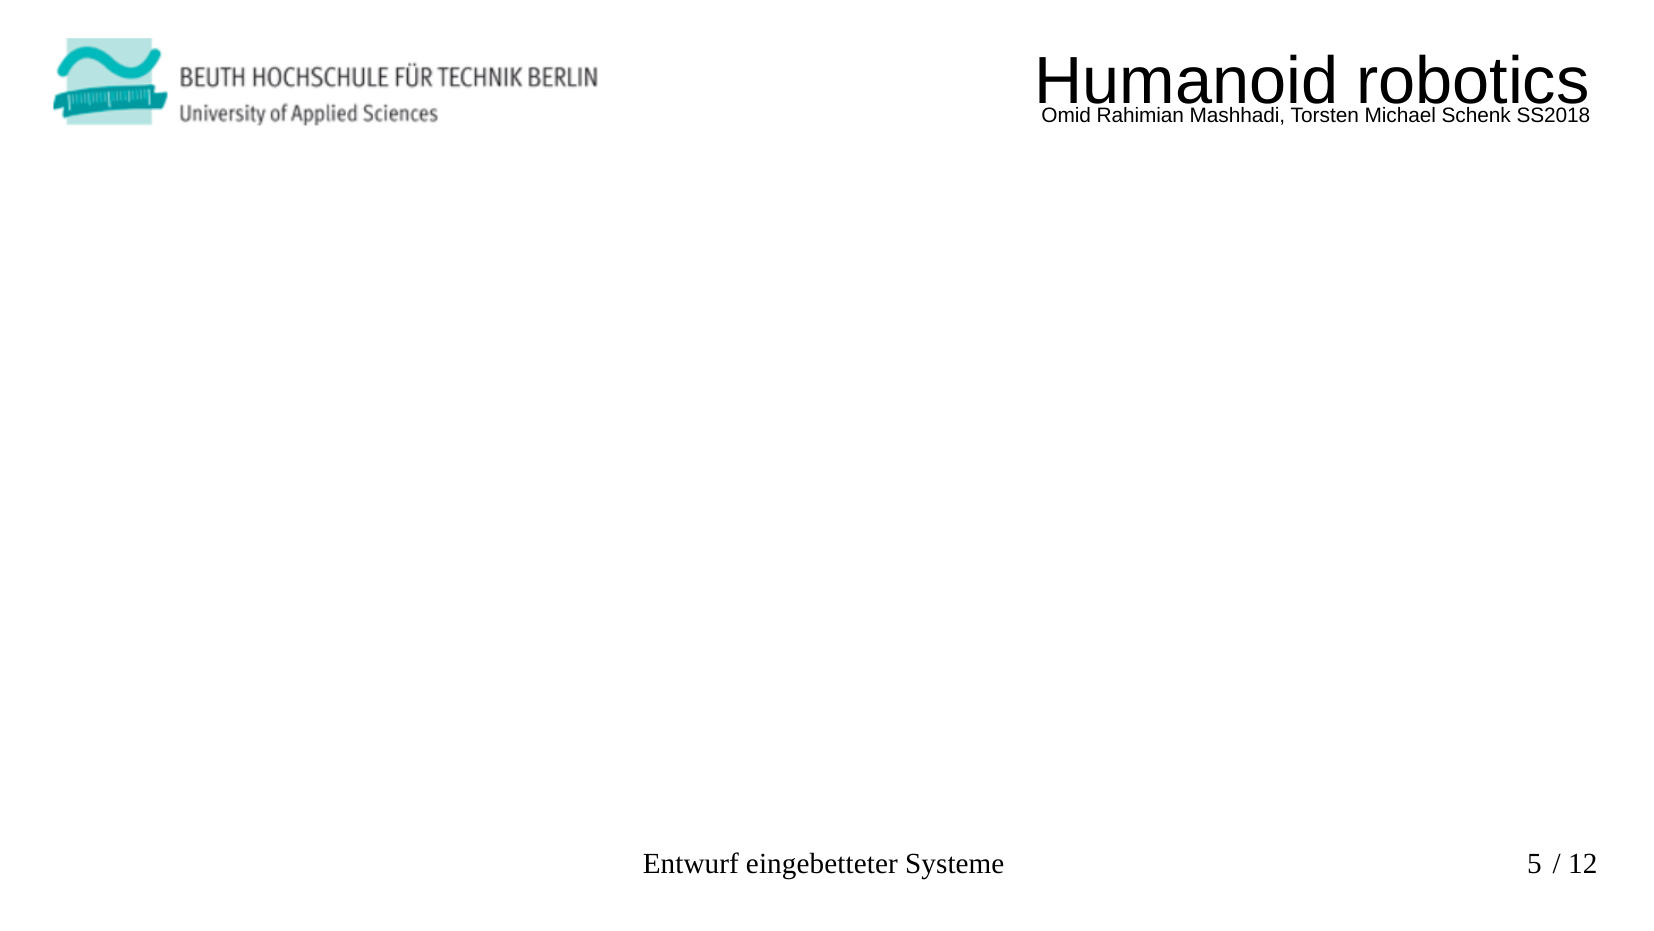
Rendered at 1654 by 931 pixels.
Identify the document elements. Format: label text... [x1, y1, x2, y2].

text_box Omid Rahimian Mashhadi, Torsten Michael Schenk SS2018 [1026, 96, 1611, 151]
text_box / 12 [1530, 840, 1621, 882]
text_box Humanoid robotics [1020, 35, 1642, 113]
title [82, 28, 1571, 201]
picture [15, 29, 661, 145]
